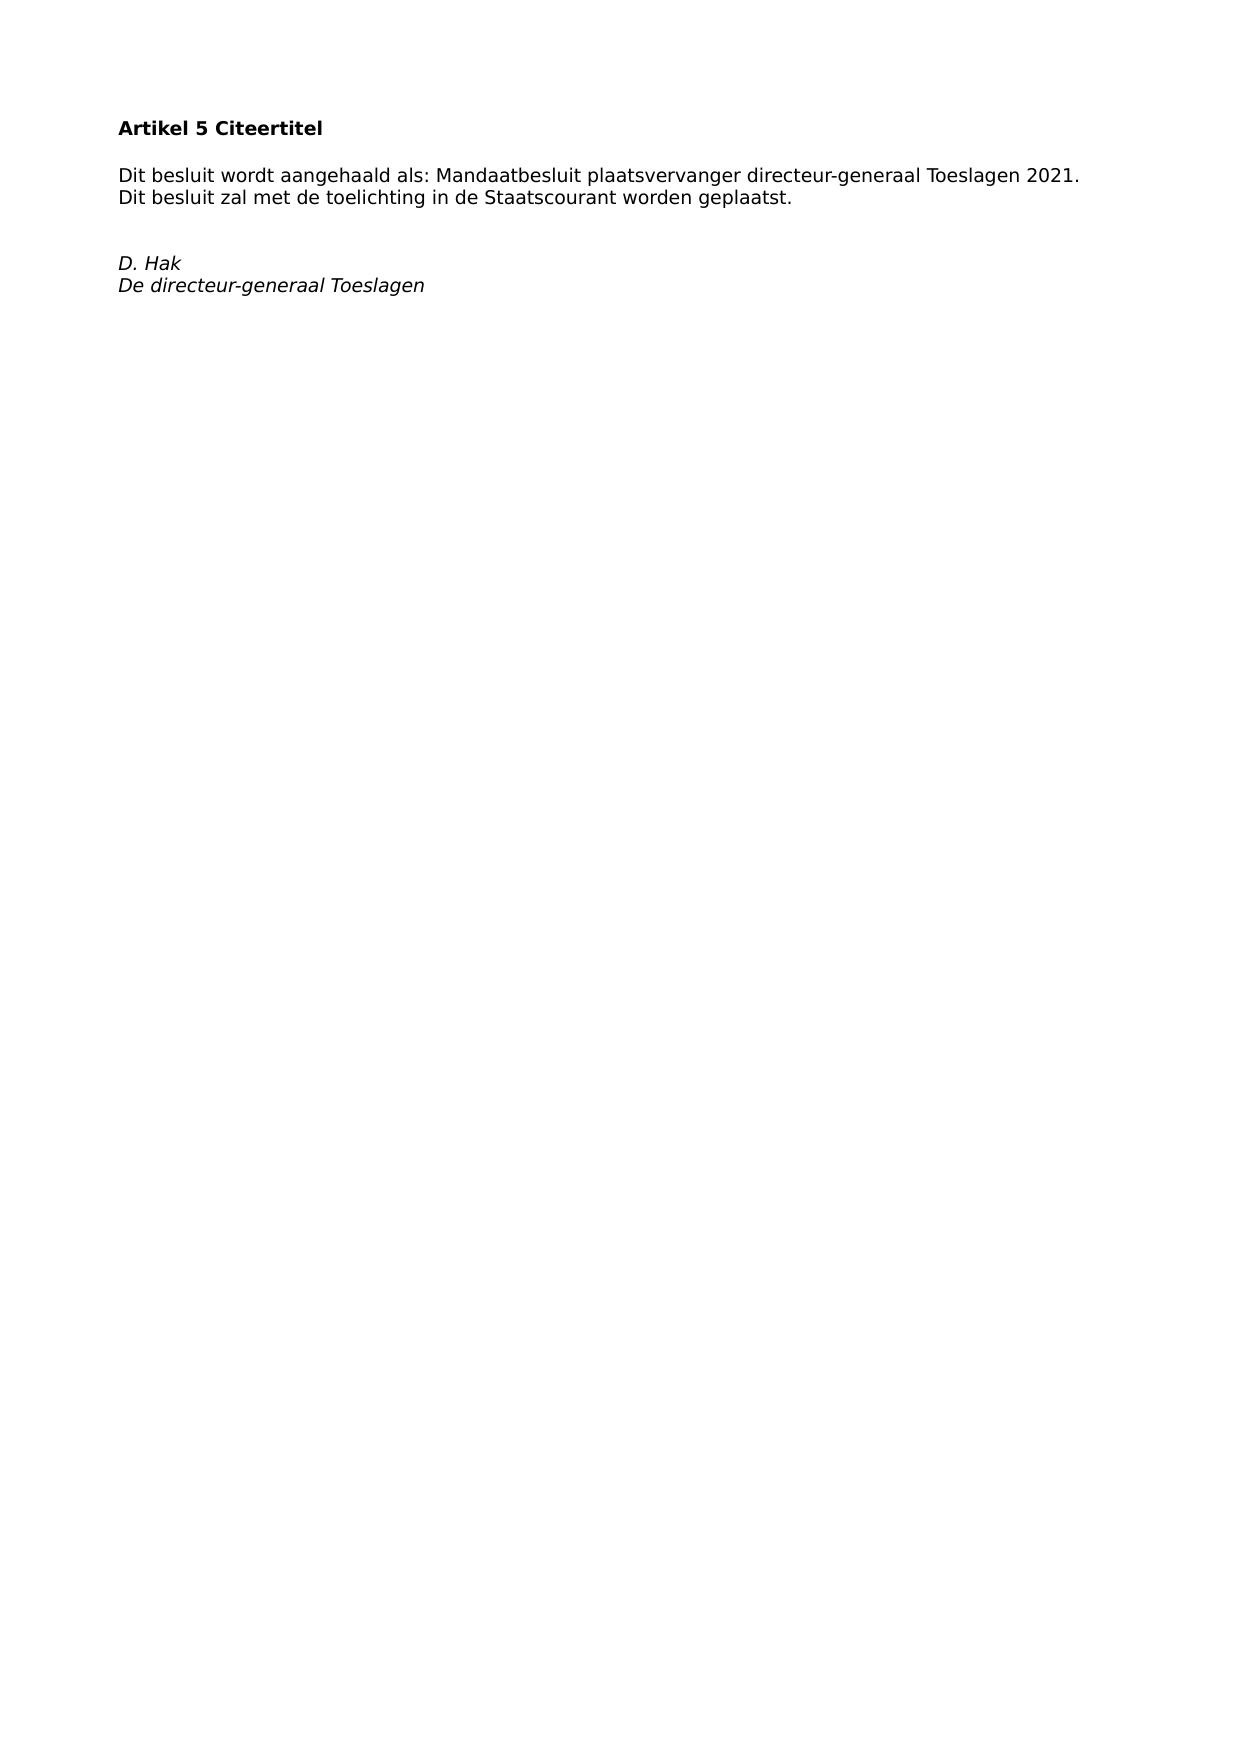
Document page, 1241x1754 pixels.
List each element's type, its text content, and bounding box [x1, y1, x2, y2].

subtitle Artikel 5 Citeertitel [118, 118, 1122, 140]
text D. Hak De directeur-generaal Toeslagen [118, 231, 1122, 297]
text Dit besluit wordt aangehaald als: Mandaatbesluit plaatsvervanger directeur-generaal Toeslagen 2021. [118, 165, 1122, 187]
text Dit besluit zal met de toelichting in de Staatscourant worden geplaatst. [118, 187, 1122, 209]
